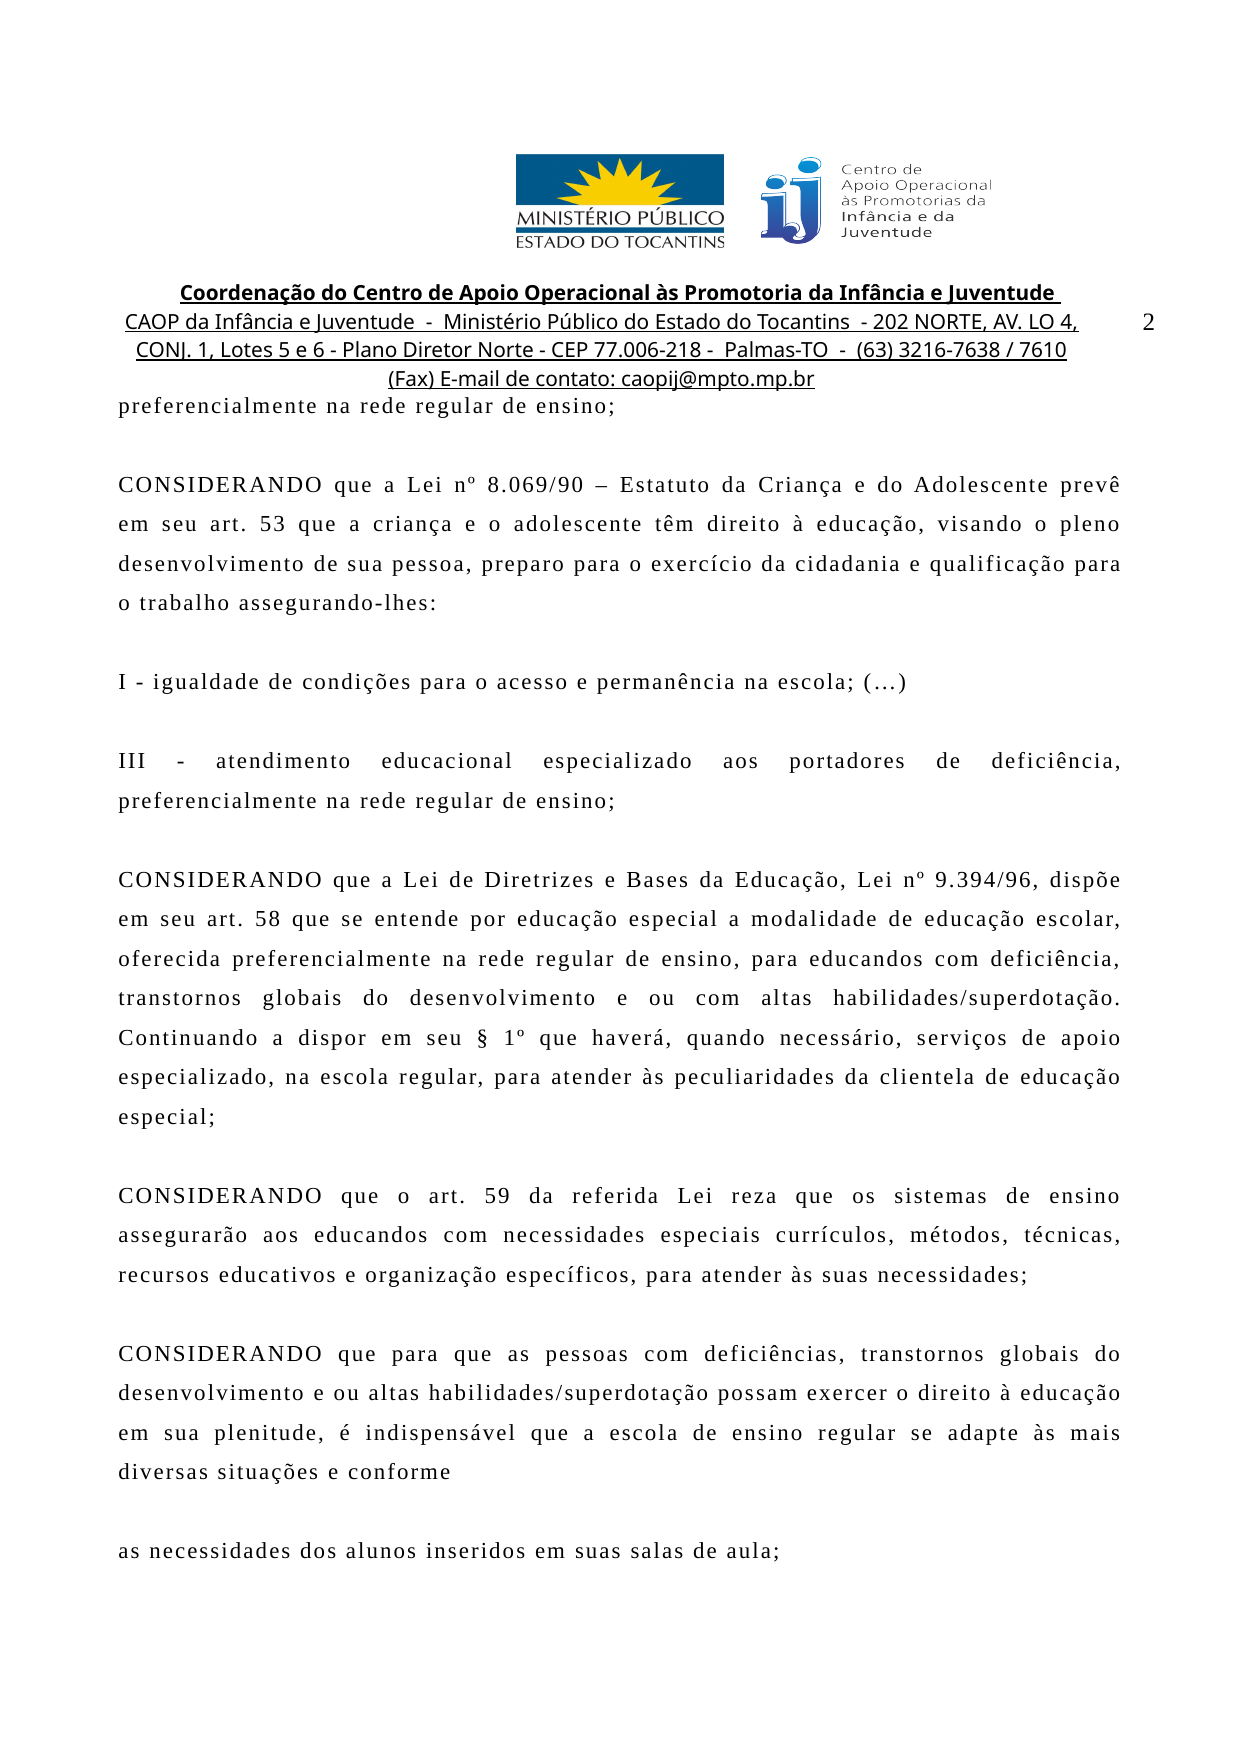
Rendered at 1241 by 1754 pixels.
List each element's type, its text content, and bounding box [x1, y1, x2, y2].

text preferencialmente na rede regular de ensino; [118, 392, 1122, 418]
picture [516, 154, 725, 248]
picture [761, 157, 991, 244]
text CONSIDERANDO que a Lei nº 8.069/90 – Estatuto da Criança e do Adolescente prevê em seu art. 53 que a criança e o adolescente têm direito à educação, visando o pleno desenvolvimento de sua pessoa, preparo para o exercício da cidadania e qualificação para o trabalho assegurando-lhes: [118, 471, 1122, 616]
text CONSIDERANDO que o art. 59 da referida Lei reza que os sistemas de ensino assegurarão aos educandos com necessidades especiais currículos, métodos, técnicas, recursos educativos e organização específicos, para atender às suas necessidades; [118, 1182, 1122, 1287]
text I - igualdade de condições para o acesso e permanência na escola; (…) [118, 668, 1122, 695]
text as necessidades dos alunos inseridos em suas salas de aula; [118, 1537, 1122, 1563]
text CONSIDERANDO que a Lei de Diretrizes e Bases da Educação, Lei nº 9.394/96, dispõe em seu art. 58 que se entende por educação especial a modalidade de educação escolar, oferecida preferencialmente na rede regular de ensino, para educandos com deficiência, transtornos globais do desenvolvimento e ou com altas habilidades/superdotação. Continuando a dispor em seu § 1º que haverá, quando necessário, serviços de apoio especializado, na escola regular, para atender às peculiaridades da clientela de educação especial; [118, 866, 1122, 1129]
text CONSIDERANDO que para que as pessoas com deficiências, transtornos globais do desenvolvimento e ou altas habilidades/superdotação possam exercer o direito à educação em sua plenitude, é indispensável que a escola de ensino regular se adapte às mais diversas situações e conforme [118, 1339, 1122, 1484]
text III - atendimento educacional especializado aos portadores de deficiência, preferencialmente na rede regular de ensino; [118, 747, 1122, 813]
